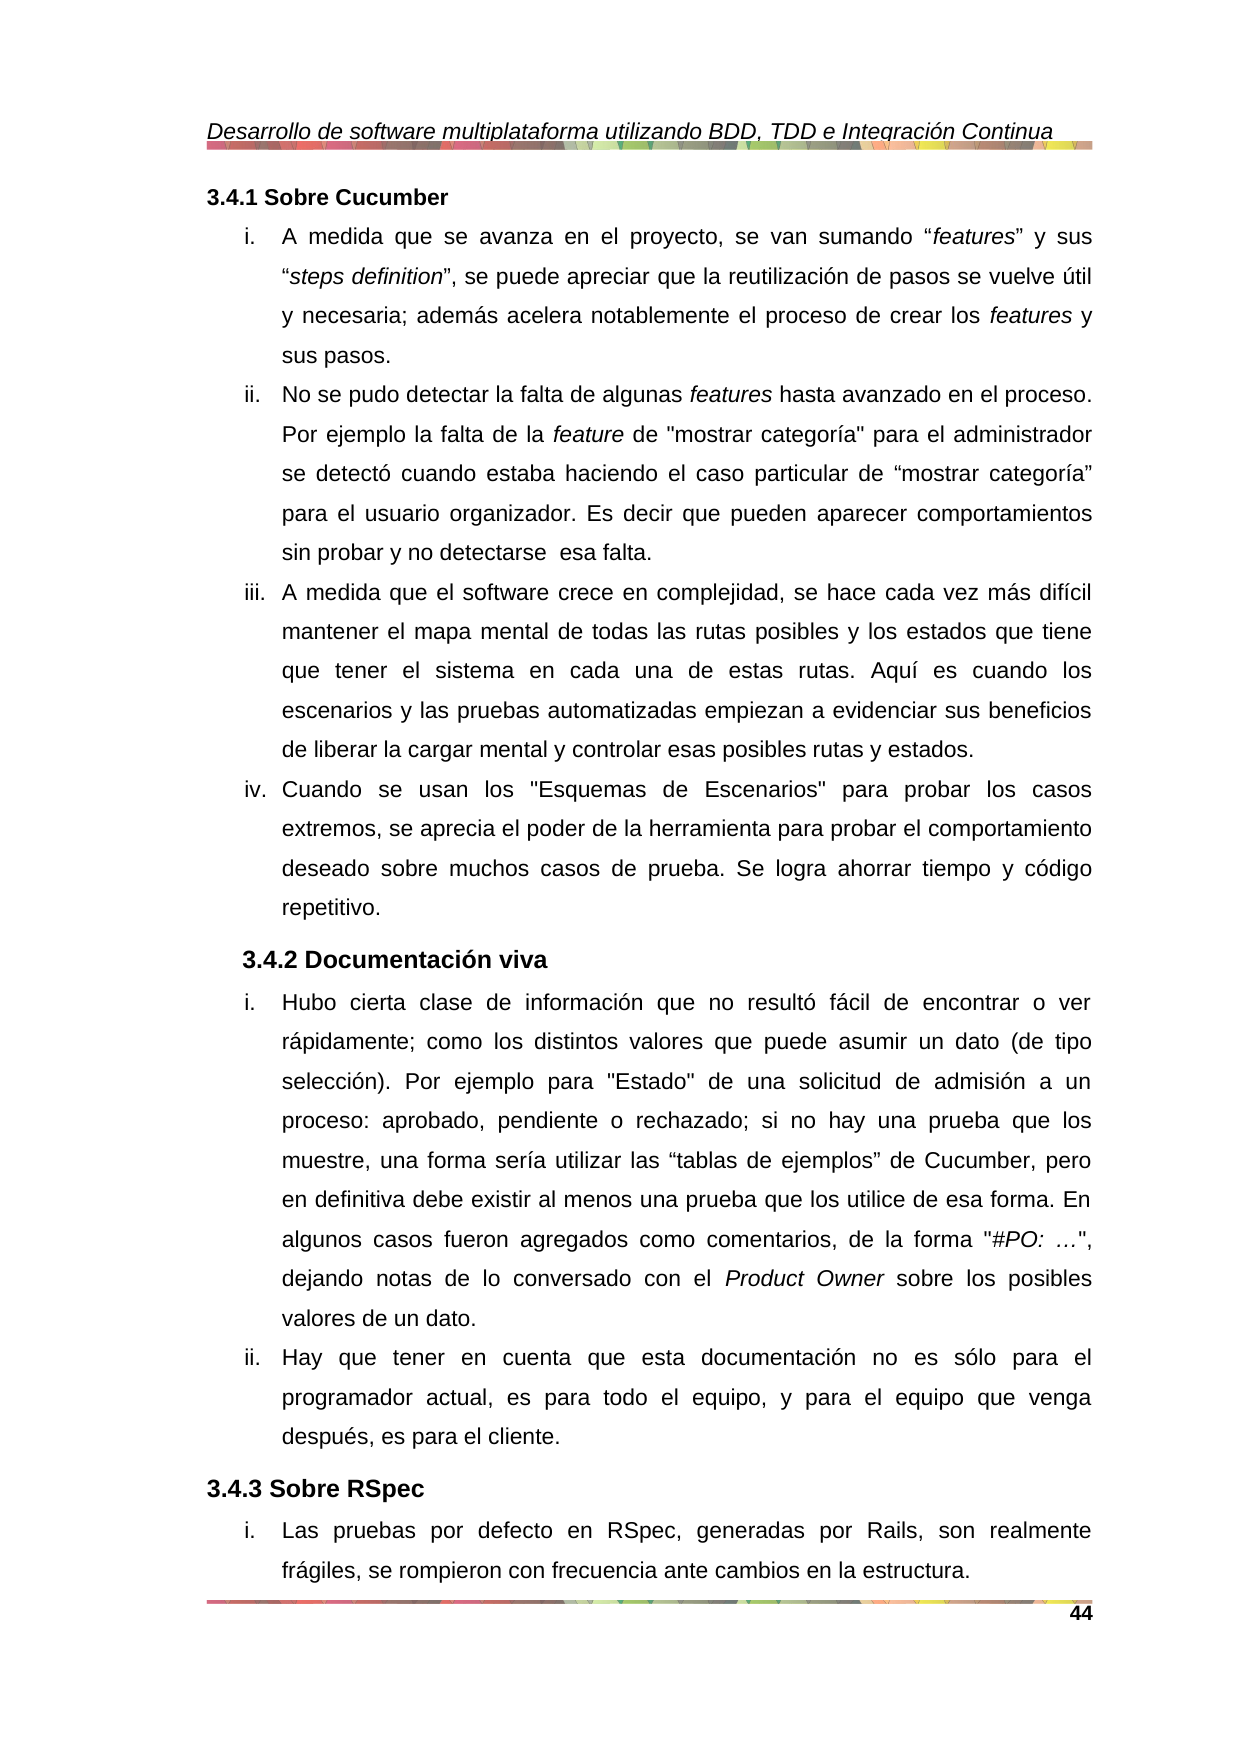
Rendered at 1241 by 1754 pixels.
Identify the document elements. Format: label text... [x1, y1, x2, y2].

list Hay que tener en cuenta que esta documentación no es sólo para el programador actual, es para todo el equipo, y para el equipo que venga después, es para el cliente. [244, 1344, 1093, 1449]
text 3.4.1 Sobre Cucumber [207, 184, 1093, 210]
text 3.4.3 Sobre RSpec [207, 1474, 1093, 1503]
list A medida que el software crece en complejidad, se hace cada vez más difícil mantener el mapa mental de todas las rutas posibles y los estados que tiene que tener el sistema en cada una de estas rutas. Aquí es cuando los escenarios y las pruebas automatizadas empiezan a evidenciar sus beneficios de liberar la cargar mental y controlar esas posibles rutas y estados. [244, 578, 1093, 763]
list A medida que se avanza en el proyecto, se van sumando “features” y sus “steps definition”, se puede apreciar que la reutilización de pasos se vuelve útil y necesaria; además acelera notablemente el proceso de crear los features y sus pasos. [244, 223, 1093, 368]
list Hubo cierta clase de información que no resultó fácil de encontrar o ver rápidamente; como los distintos valores que puede asumir un dato (de tipo selección). Por ejemplo para "Estado" de una solicitud de admisión a un proceso: aprobado, pendiente o rechazado; si no hay una prueba que los muestre, una forma sería utilizar las “tablas de ejemplos” de Cucumber, pero en definitiva debe existir al menos una prueba que los utilice de esa forma. En algunos casos fueron agregados como comentarios, de la forma "#PO: …", dejando notas de lo conversado con el Product Owner sobre los posibles valores de un dato. [244, 989, 1093, 1331]
list Cuando se usan los "Esquemas de Escenarios" para probar los casos extremos, se aprecia el poder de la herramienta para probar el comportamiento deseado sobre muchos casos de prueba. Se logra ahorrar tiempo y código repetitivo. [244, 776, 1093, 921]
list 3.4.2 Documentación viva [207, 946, 1093, 974]
list No se pudo detectar la falta de algunas features hasta avanzado en el proceso. Por ejemplo la falta de la feature de "mostrar categoría" para el administrador se detectó cuando estaba haciendo el caso particular de “mostrar categoría” para el usuario organizador. Es decir que pueden aparecer comportamientos sin probar y no detectarse esa falta. [244, 381, 1093, 565]
list Las pruebas por defecto en RSpec, generadas por Rails, son realmente frágiles, se rompieron con frecuencia ante cambios en la estructura. [244, 1517, 1093, 1583]
